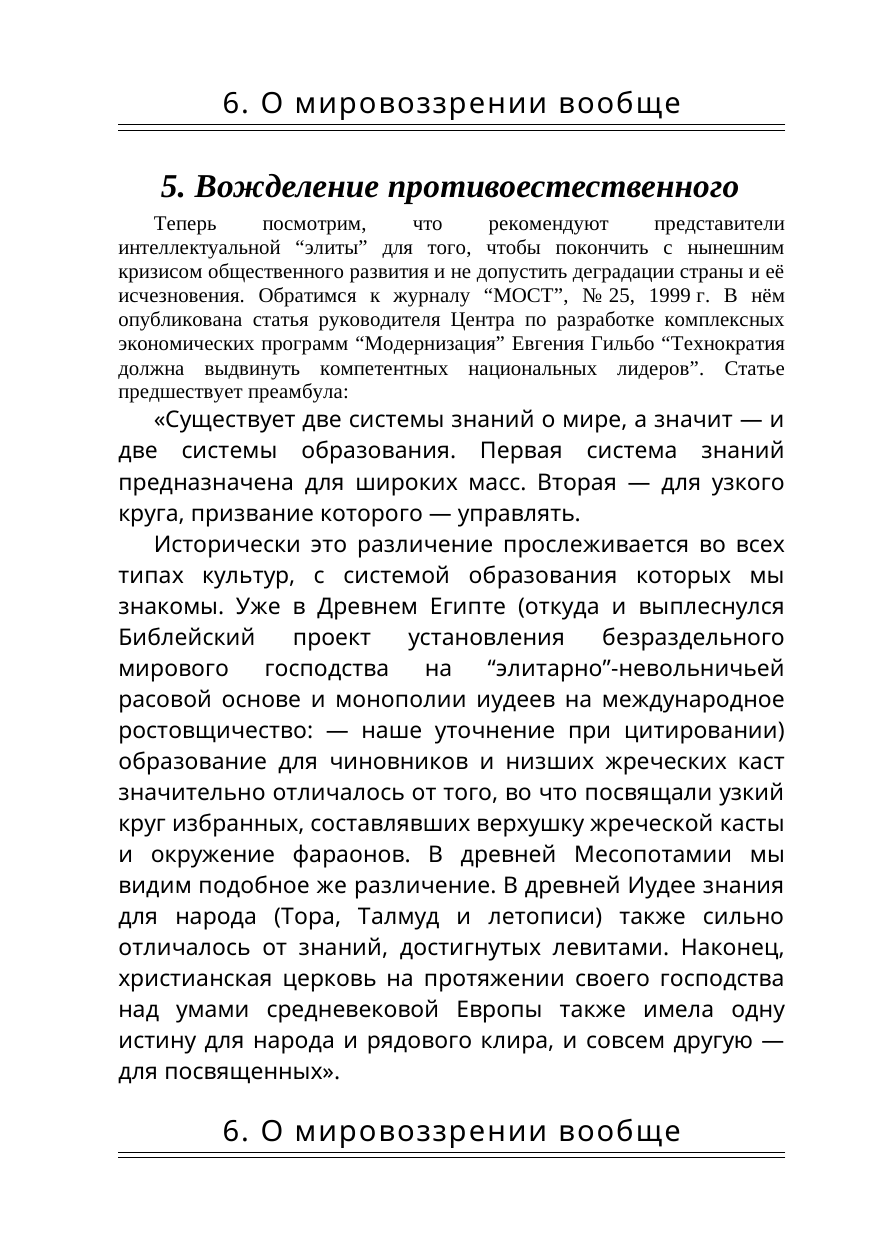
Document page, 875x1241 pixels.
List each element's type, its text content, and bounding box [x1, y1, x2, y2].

subtitle 5. Вожделение противоестественного [118, 166, 785, 205]
text Теперь посмотрим, что рекомендуют представители интеллектуальной “элиты” для того, чтобы покончить с нынешним кризисом общественного развития и не допустить деградации страны и её исчезновения. Обратимся к журналу “МОСТ”, № 25, 1999 г. В нём опубликована статья руководителя Центра по разработке комплексных экономических программ “Модернизация” Евгения Гильбо “Технократия должна выдвинуть компетентных национальных лидеров”. Статье предшествует преамбула: [118, 211, 785, 403]
text «Существует две системы знаний о мире, а значит — и две системы образования. Первая система знаний предназначена для широких масс. Вторая — для узкого круга, призвание которого — управлять. [118, 403, 785, 528]
text Исторически это различение прослеживается во всех типах культур, с системой образования которых мы знакомы. Уже в Древнем Египте (откуда и выплеснулся Библейский проект установления безраздельного мирового господства на “элитарно”-невольничьей расовой основе и монополии иудеев на международное ростовщичество: — наше уточнение при цитировании) образование для чиновников и низших жреческих каст значительно отличалось от того, во что посвящали узкий круг избранных, составлявших верхушку жреческой касты и окружение фараонов. В древней Месопотамии мы видим подобное же различение. В древней Иудее знания для народа (Тора, Талмуд и летописи) также сильно отличалось от знаний, достигнутых левитами. Наконец, христианская церковь на протяжении своего господства над умами средневековой Европы также имела одну истину для народа и рядового клира, и совсем другую — для посвященных». [118, 528, 785, 1086]
